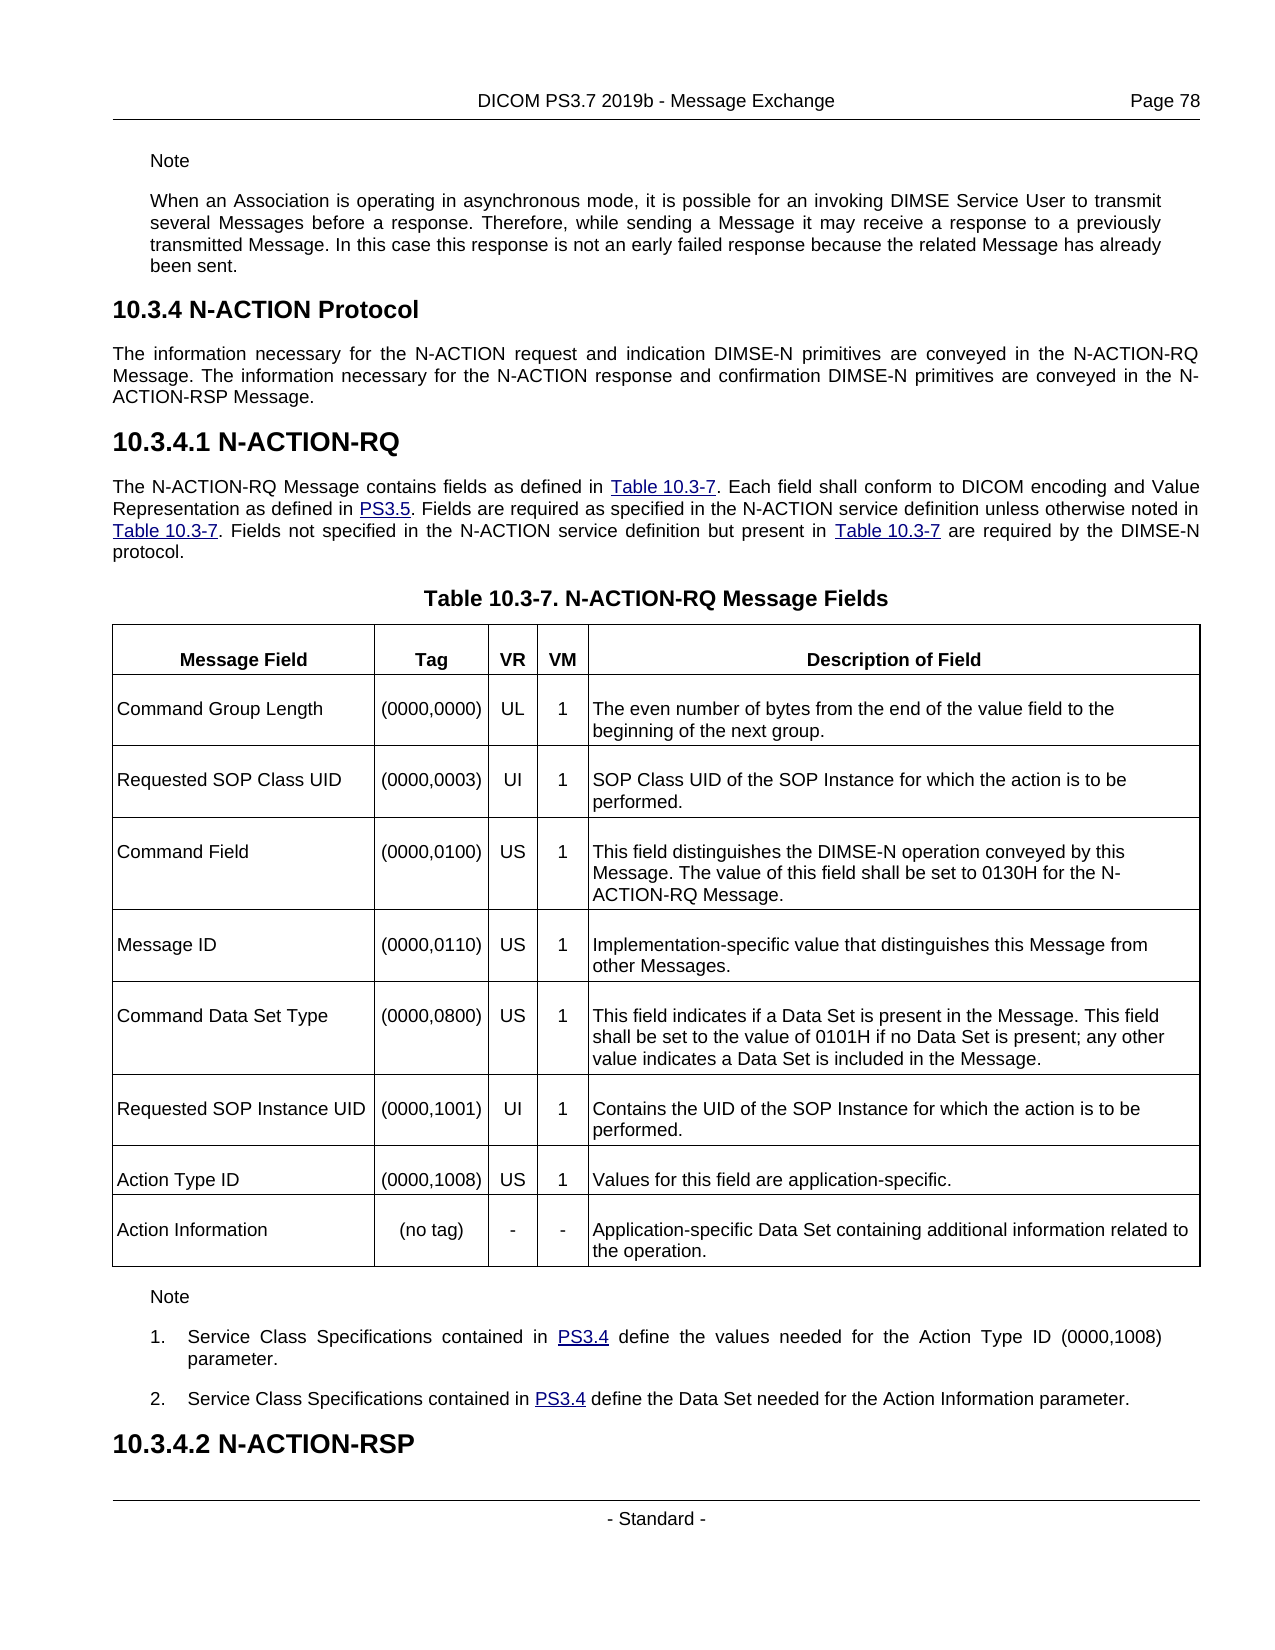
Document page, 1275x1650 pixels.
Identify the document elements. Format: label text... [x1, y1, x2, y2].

table_header VM [538, 625, 588, 674]
text The information necessary for the N-ACTION request and indication DIMSE-N primitives are conveyed in the N-ACTION-RQ Message. The information necessary for the N-ACTION response and confirmation DIMSE-N primitives are conveyed in the N-ACTION-RSP Message. [112, 343, 1200, 407]
table_cell (0000,1008) [375, 1146, 488, 1194]
table_cell 1 [538, 910, 588, 981]
table_cell US [489, 818, 537, 909]
table_cell 1 [538, 746, 588, 817]
text 10.3.4.1 N-ACTION-RQ [112, 426, 1200, 457]
table_cell (0000,0000) [375, 675, 488, 745]
text Table 10.3-7. N-ACTION-RQ Message Fields [112, 585, 1200, 611]
text 1. Service Class Specifications contained in PS3.4 define the values needed for the Action Type ID (0000,1008) parameter. [150, 1326, 1162, 1369]
table_cell (0000,0110) [375, 910, 488, 981]
table_cell Implementation-specific value that distinguishes this Message from other Messages. [589, 910, 1199, 981]
table_cell 1 [538, 818, 588, 909]
table_cell - [489, 1195, 537, 1266]
table_cell The even number of bytes from the end of the value field to the beginning of the next group. [589, 675, 1199, 745]
text When an Association is operating in asynchronous mode, it is possible for an invoking DIMSE Service User to transmit several Messages before a response. Therefore, while sending a Message it may receive a response to a previously transmitted Message. In this case this response is not an early failed response because the related Message has already been sent. [150, 190, 1162, 277]
table_header VR [489, 625, 537, 674]
table_cell This field distinguishes the DIMSE-N operation conveyed by this Message. The value of this field shall be set to 0130H for the N-ACTION-RQ Message. [589, 818, 1199, 909]
table_cell UL [489, 675, 537, 745]
table_cell (0000,0003) [375, 746, 488, 817]
table_cell Contains the UID of the SOP Instance for which the action is to be performed. [589, 1075, 1199, 1145]
text The N-ACTION-RQ Message contains fields as defined in Table 10.3-7. Each field shall conform to DICOM encoding and Value Representation as defined in PS3.5. Fields are required as specified in the N-ACTION service definition unless otherwise noted in Table 10.3-7. Fields not specified in the N-ACTION service definition but present in Table 10.3-7 are required by the DIMSE-N protocol. [112, 476, 1200, 562]
table_cell (0000,0100) [375, 818, 488, 909]
table_cell (0000,1001) [375, 1075, 488, 1145]
table_cell SOP Class UID of the SOP Instance for which the action is to be performed. [589, 746, 1199, 817]
table_cell This field indicates if a Data Set is present in the Message. This field shall be set to the value of 0101H if no Data Set is present; any other value indicates a Data Set is included in the Message. [589, 982, 1199, 1073]
table_cell Command Data Set Type [113, 982, 374, 1073]
table_cell Application-specific Data Set containing additional information related to the operation. [589, 1195, 1199, 1266]
table_cell Action Type ID [113, 1146, 374, 1194]
table_cell 1 [538, 1075, 588, 1145]
table_cell (no tag) [375, 1195, 488, 1266]
table_cell Requested SOP Instance UID [113, 1075, 374, 1145]
text 10.3.4 N-ACTION Protocol [112, 295, 1200, 324]
text 10.3.4.2 N-ACTION-RSP [112, 1428, 1200, 1459]
table_cell US [489, 910, 537, 981]
table_cell 1 [538, 1146, 588, 1194]
table_header Tag [375, 625, 488, 674]
table_cell 1 [538, 675, 588, 745]
table_cell Command Group Length [113, 675, 374, 745]
table_cell - [538, 1195, 588, 1266]
text Note [150, 1285, 1162, 1307]
table_cell Action Information [113, 1195, 374, 1266]
table_cell Values for this field are application-specific. [589, 1146, 1199, 1194]
table_cell UI [489, 1075, 537, 1145]
table_cell Command Field [113, 818, 374, 909]
table_cell Requested SOP Class UID [113, 746, 374, 817]
table_cell US [489, 1146, 537, 1194]
table_cell 1 [538, 982, 588, 1073]
table_header Description of Field [589, 625, 1199, 674]
table_cell UI [489, 746, 537, 817]
table_header Message Field [113, 625, 374, 674]
table_cell Message ID [113, 910, 374, 981]
table_cell US [489, 982, 537, 1073]
table_cell (0000,0800) [375, 982, 488, 1073]
text Note [150, 150, 1162, 172]
text 2. Service Class Specifications contained in PS3.4 define the Data Set needed for the Action Information parameter. [150, 1388, 1162, 1409]
